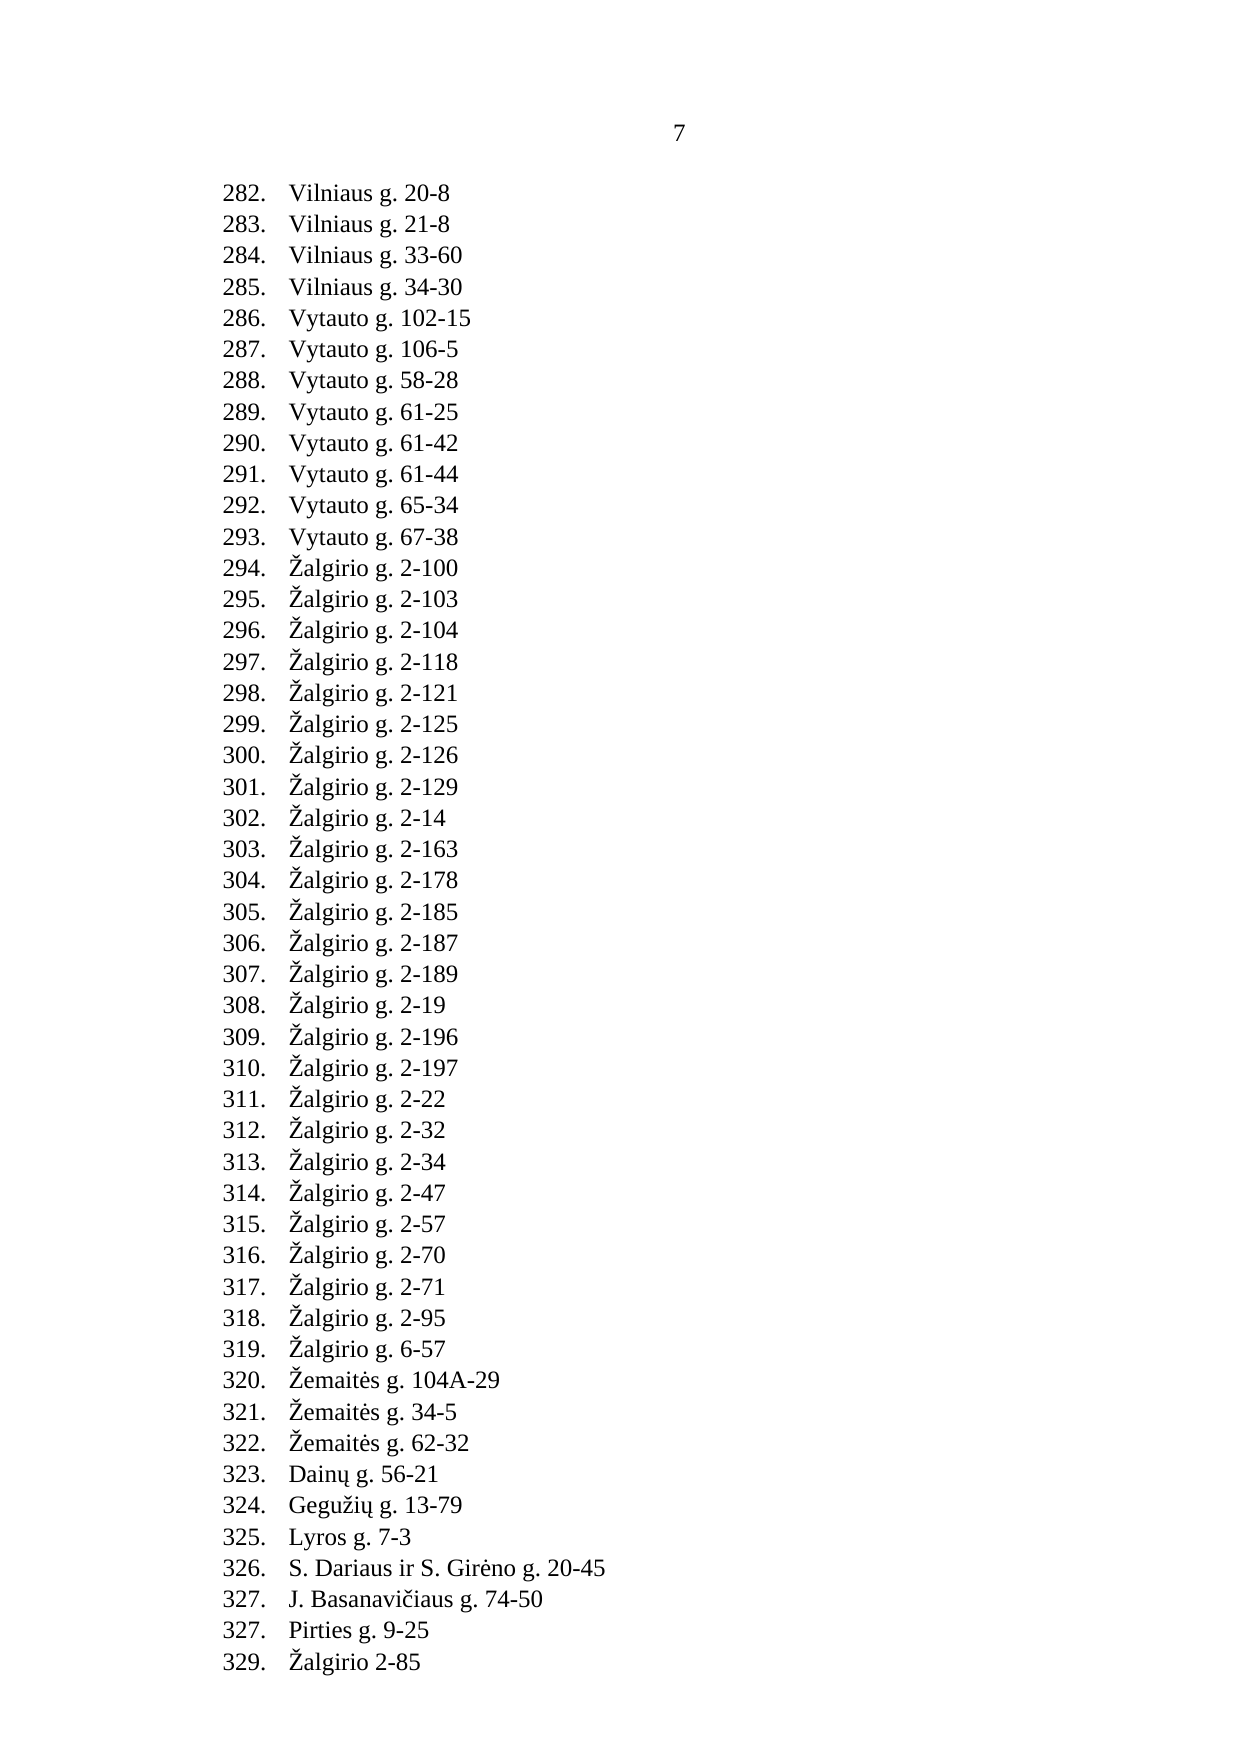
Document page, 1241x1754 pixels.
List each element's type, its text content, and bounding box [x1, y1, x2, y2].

table_cell Vytauto g. 61-25 [277, 394, 893, 426]
table_cell 288. [177, 363, 277, 394]
table_cell 312. [177, 1113, 277, 1144]
table_cell 324. [177, 1488, 277, 1519]
table_cell Vytauto g. 58-28 [277, 363, 893, 394]
table_cell J. Basanavičiaus g. 74-50 [277, 1582, 893, 1613]
table_cell 285. [177, 269, 277, 301]
table_cell Pirties g. 9-25 [277, 1613, 893, 1644]
table_cell 284. [177, 238, 277, 269]
table_cell Žalgirio g. 2-22 [277, 1082, 893, 1113]
table_cell 301. [177, 769, 277, 801]
table_cell Lyros g. 7-3 [277, 1519, 893, 1551]
table_cell Žalgirio g. 2-197 [277, 1051, 893, 1082]
table_cell Žalgirio g. 2-121 [277, 676, 893, 707]
table_cell 295. [177, 582, 277, 613]
table_cell Žalgirio g. 2-126 [277, 738, 893, 769]
table_cell 323. [177, 1457, 277, 1488]
table_cell Žalgirio g. 2-178 [277, 863, 893, 894]
table_cell 305. [177, 894, 277, 926]
table_cell 283. [177, 207, 277, 238]
table_cell Vilniaus g. 34-30 [277, 269, 893, 301]
table_cell Žalgirio g. 2-71 [277, 1269, 893, 1301]
table_cell Žalgirio g. 2-14 [277, 801, 893, 832]
table_cell 287. [177, 332, 277, 363]
table_cell 289. [177, 394, 277, 426]
table_cell Žalgirio g. 2-95 [277, 1301, 893, 1332]
table_cell Žalgirio g. 2-118 [277, 644, 893, 676]
table_cell 302. [177, 801, 277, 832]
table_cell 325. [177, 1519, 277, 1551]
table_cell Vytauto g. 102-15 [277, 301, 893, 332]
table_cell 294. [177, 551, 277, 582]
table_cell Gegužių g. 13-79 [277, 1488, 893, 1519]
table_cell 314. [177, 1176, 277, 1207]
table_cell Žalgirio g. 2-32 [277, 1113, 893, 1144]
table_cell 300. [177, 738, 277, 769]
table_cell 321. [177, 1394, 277, 1426]
table_cell Vytauto g. 106-5 [277, 332, 893, 363]
table_cell 317. [177, 1269, 277, 1301]
table_cell S. Dariaus ir S. Girėno g. 20-45 [277, 1551, 893, 1582]
table_cell 311. [177, 1082, 277, 1113]
table_cell Žemaitės g. 62-32 [277, 1426, 893, 1457]
table_cell Žalgirio g. 2-47 [277, 1176, 893, 1207]
table_cell Žemaitės g. 104A-29 [277, 1363, 893, 1394]
table_cell Žalgirio g. 6-57 [277, 1332, 893, 1363]
table_cell 303. [177, 832, 277, 863]
table_cell 282. [177, 176, 277, 207]
table_cell Žalgirio g. 2-129 [277, 769, 893, 801]
table_cell 296. [177, 613, 277, 644]
table_cell 286. [177, 301, 277, 332]
table_cell Vilniaus g. 20-8 [277, 176, 893, 207]
table_cell Žalgirio g. 2-103 [277, 582, 893, 613]
table_cell Žemaitės g. 34-5 [277, 1394, 893, 1426]
table_cell Vytauto g. 61-44 [277, 457, 893, 488]
table_cell 319. [177, 1332, 277, 1363]
table_cell 304. [177, 863, 277, 894]
table_cell 309. [177, 1019, 277, 1051]
table_cell Žalgirio g. 2-100 [277, 551, 893, 582]
table_cell 320. [177, 1363, 277, 1394]
table_cell Žalgirio g. 2-196 [277, 1019, 893, 1051]
table_cell 318. [177, 1301, 277, 1332]
table_cell Žalgirio g. 2-189 [277, 957, 893, 988]
table_cell Žalgirio g. 2-57 [277, 1207, 893, 1238]
table_cell 308. [177, 988, 277, 1019]
table_cell 316. [177, 1238, 277, 1269]
table_cell 310. [177, 1051, 277, 1082]
table_cell 326. [177, 1551, 277, 1582]
table_cell 291. [177, 457, 277, 488]
table_cell 322. [177, 1426, 277, 1457]
table_cell Vytauto g. 61-42 [277, 426, 893, 457]
table_cell 313. [177, 1144, 277, 1176]
table_cell Žalgirio g. 2-125 [277, 707, 893, 738]
table_cell Žalgirio 2-85 [277, 1644, 893, 1676]
table_cell Vytauto g. 67-38 [277, 519, 893, 551]
table_cell 327. [177, 1582, 277, 1613]
table_cell Žalgirio g. 2-19 [277, 988, 893, 1019]
table_cell Dainų g. 56-21 [277, 1457, 893, 1488]
table_cell Žalgirio g. 2-34 [277, 1144, 893, 1176]
table_cell 292. [177, 488, 277, 519]
table_cell 293. [177, 519, 277, 551]
table_cell 307. [177, 957, 277, 988]
table_cell Žalgirio g. 2-185 [277, 894, 893, 926]
table_cell 290. [177, 426, 277, 457]
table_cell 298. [177, 676, 277, 707]
table_cell Žalgirio g. 2-70 [277, 1238, 893, 1269]
table_cell Vytauto g. 65-34 [277, 488, 893, 519]
table_cell 315. [177, 1207, 277, 1238]
table_cell 299. [177, 707, 277, 738]
table_cell 327. [177, 1613, 277, 1644]
table_cell Žalgirio g. 2-187 [277, 926, 893, 957]
table_cell 306. [177, 926, 277, 957]
table_cell Žalgirio g. 2-104 [277, 613, 893, 644]
table_cell Žalgirio g. 2-163 [277, 832, 893, 863]
table_cell 329. [177, 1644, 277, 1676]
table_cell Vilniaus g. 21-8 [277, 207, 893, 238]
table_cell 297. [177, 644, 277, 676]
table_cell Vilniaus g. 33-60 [277, 238, 893, 269]
